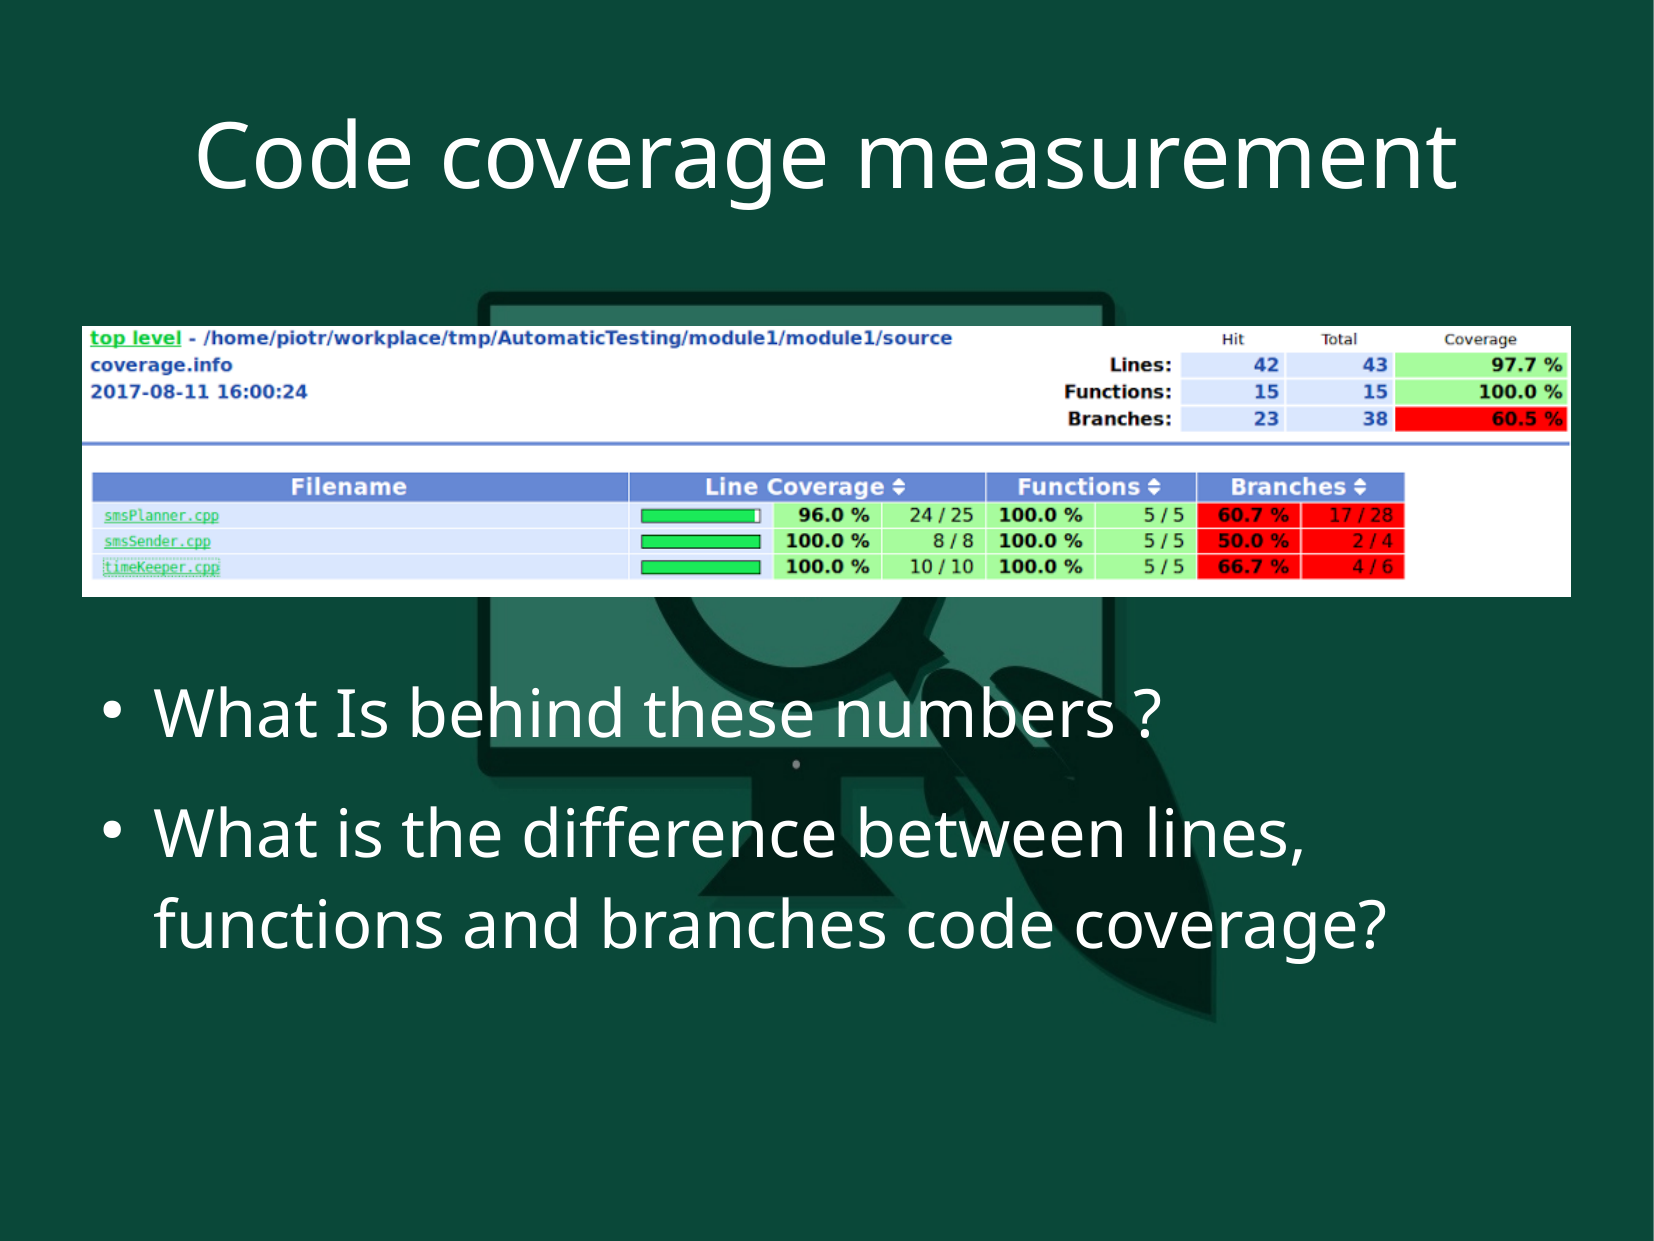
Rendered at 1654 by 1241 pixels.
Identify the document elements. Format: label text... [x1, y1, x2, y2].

list What Is behind these numbers ? What is the difference between lines, functions and branches code coverage? [82, 665, 1571, 1009]
picture [0, 0, 1654, 1241]
title Code coverage measurement [82, 49, 1571, 257]
